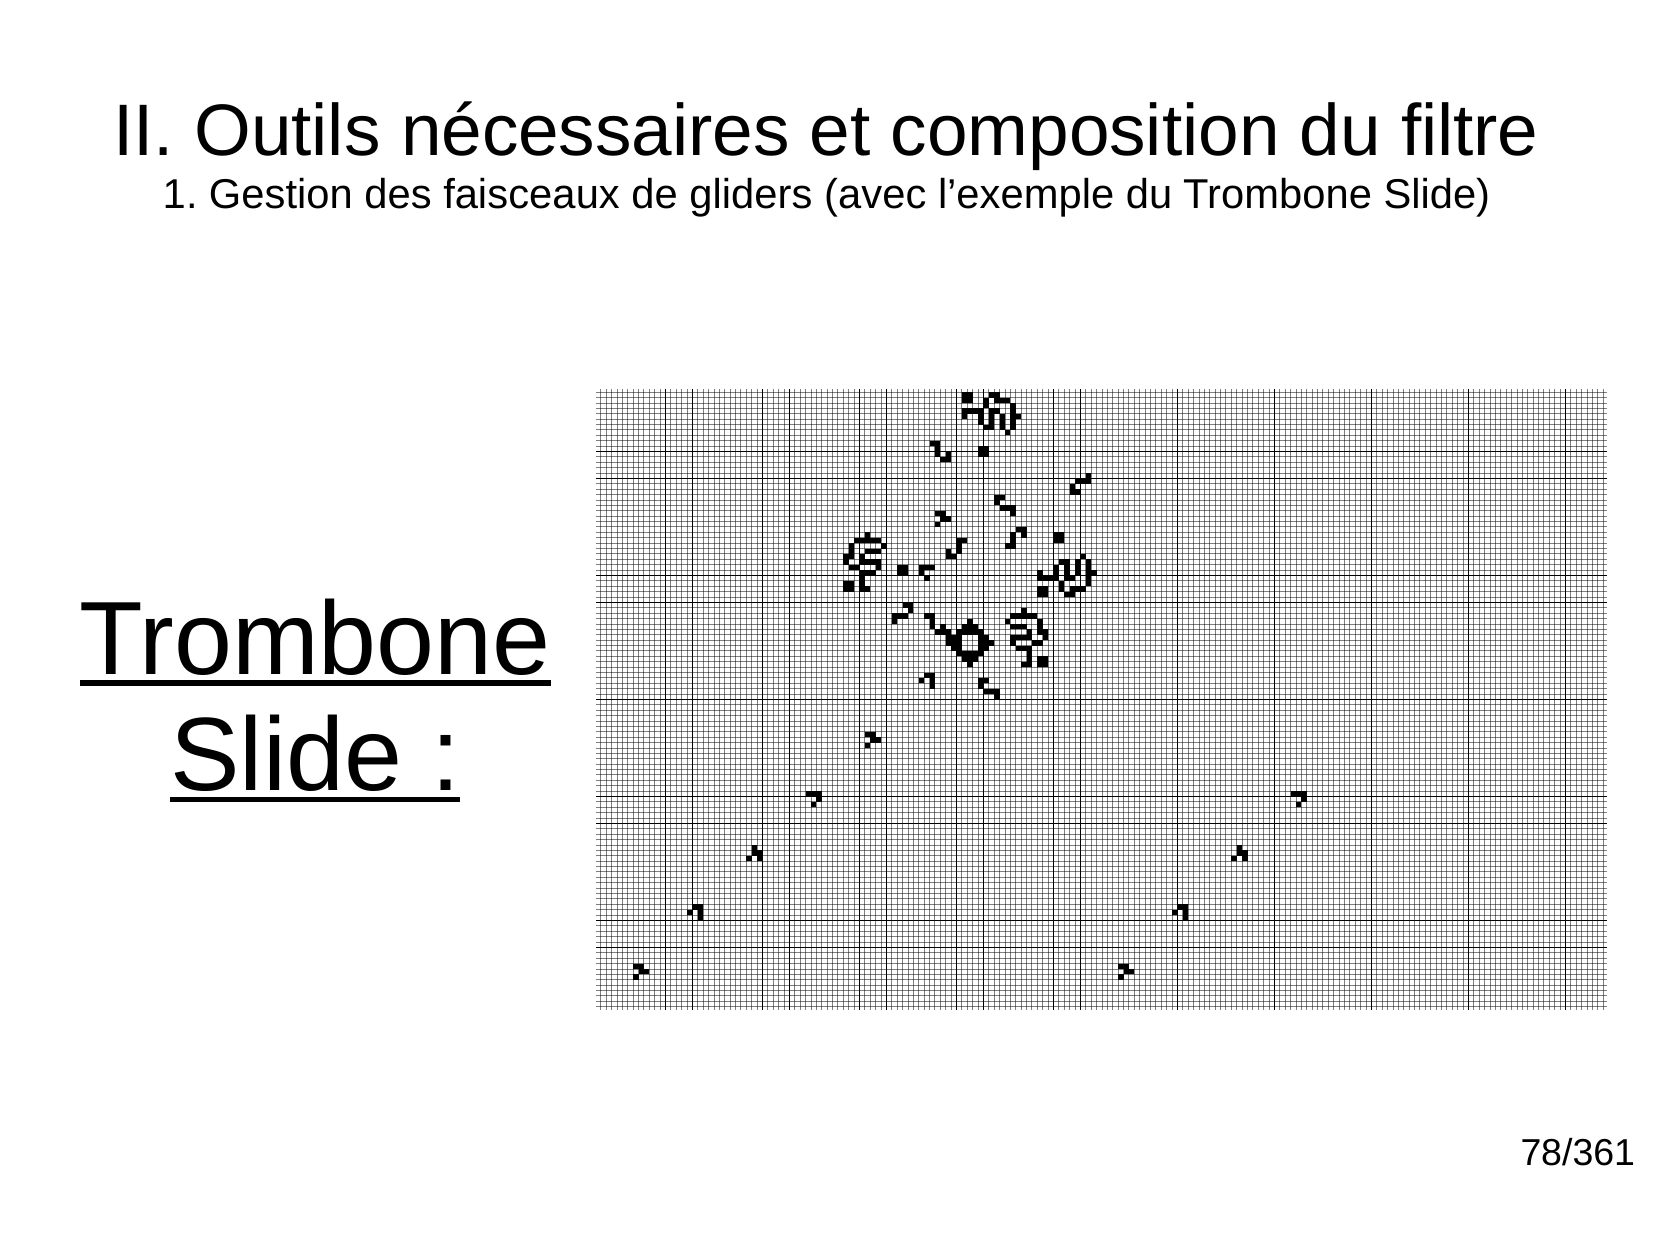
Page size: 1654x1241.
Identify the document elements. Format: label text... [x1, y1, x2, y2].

picture [596, 389, 1607, 1010]
title II. Outils nécessaires et composition du filtre 1. Gestion des faisceaux de gliders (avec l’exemple du Trombone Slide) [82, 49, 1571, 257]
text_box Trombone Slide : [65, 572, 566, 821]
text_box <number>/361 [1505, 1124, 1654, 1182]
